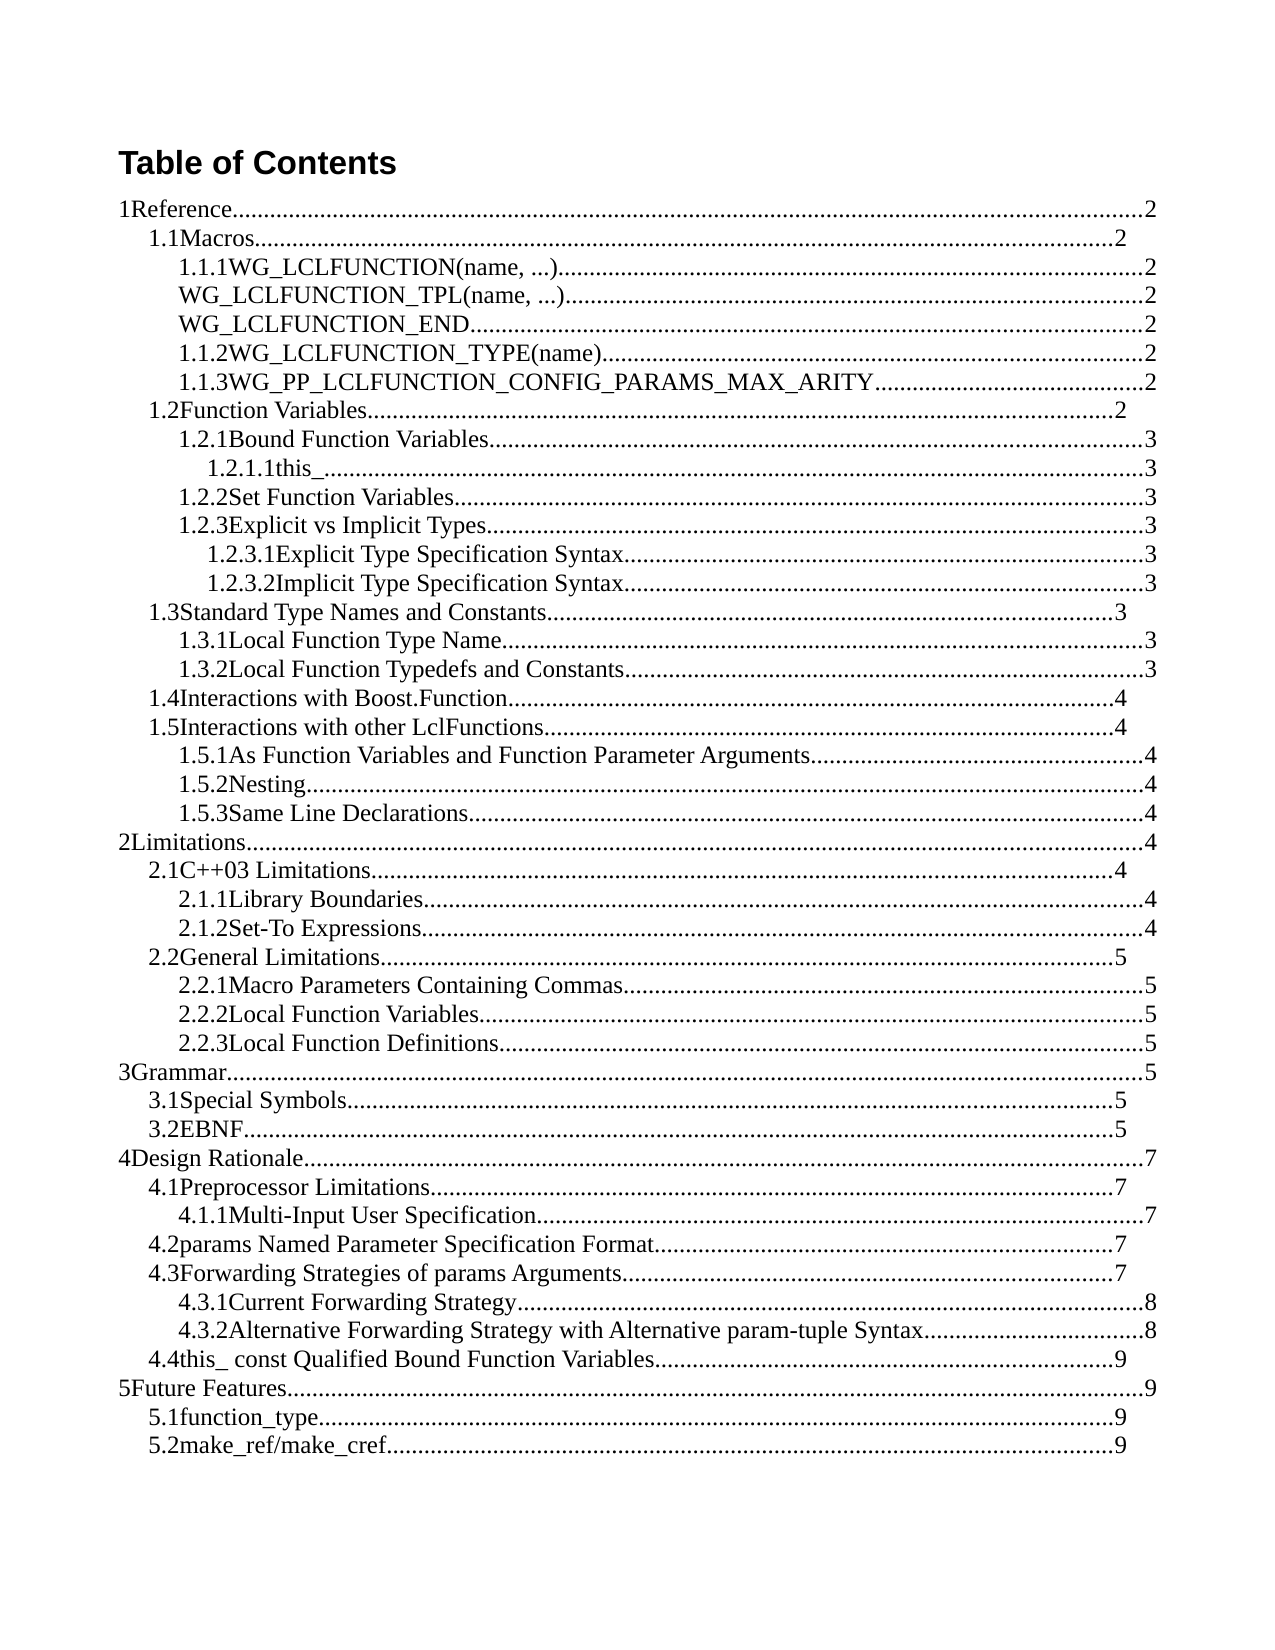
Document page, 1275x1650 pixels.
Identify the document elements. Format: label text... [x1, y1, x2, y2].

text 5.1function_type 9 [148, 1402, 1127, 1430]
text 4.3.2Alternative Forwarding Strategy with Alternative param-tuple Syntax 8 [178, 1315, 1157, 1344]
text 1.5.3Same Line Declarations 4 [178, 798, 1157, 827]
text 2Limitations 4 [118, 827, 1157, 855]
text 1.2.1.1this_ 3 [207, 453, 1157, 482]
text 5Future Features 9 [118, 1373, 1157, 1402]
text 4.1Preprocessor Limitations 7 [148, 1172, 1127, 1200]
text 2.1C++03 Limitations 4 [148, 855, 1127, 884]
text 1.2.3.2Implicit Type Specification Syntax 3 [207, 568, 1157, 597]
text 1.2.3Explicit vs Implicit Types 3 [178, 510, 1157, 539]
text WG_LCLFUNCTION_TPL(name, ...) 2 [178, 280, 1157, 309]
text 1.1.3WG_PP_LCLFUNCTION_CONFIG_PARAMS_MAX_ARITY 2 [178, 367, 1157, 395]
text 3.1Special Symbols 5 [148, 1085, 1127, 1114]
text 1.2.3.1Explicit Type Specification Syntax 3 [207, 539, 1157, 568]
text 1.2.2Set Function Variables 3 [178, 482, 1157, 510]
text 1.4Interactions with Boost.Function 4 [148, 683, 1127, 712]
text 2.2.3Local Function Definitions 5 [178, 1028, 1157, 1057]
text 1.1.1WG_LCLFUNCTION(name, ...) 2 [178, 252, 1157, 280]
text 5.2make_ref/make_cref 9 [148, 1430, 1127, 1459]
text 3.2EBNF 5 [148, 1114, 1127, 1143]
text WG_LCLFUNCTION_END 2 [178, 309, 1157, 338]
text 4.3Forwarding Strategies of params Arguments 7 [148, 1258, 1127, 1287]
text 1Reference 2 [118, 194, 1157, 223]
text 4.3.1Current Forwarding Strategy 8 [178, 1287, 1157, 1315]
text 2.1.2Set-To Expressions 4 [178, 913, 1157, 942]
text 2.2.1Macro Parameters Containing Commas 5 [178, 970, 1157, 999]
text 1.3.2Local Function Typedefs and Constants 3 [178, 654, 1157, 683]
text 1.2Function Variables 2 [148, 395, 1127, 424]
text 1.1.2WG_LCLFUNCTION_TYPE(name) 2 [178, 338, 1157, 367]
text 1.1Macros 2 [148, 223, 1127, 252]
text 4.1.1Multi-Input User Specification 7 [178, 1200, 1157, 1229]
text 4Design Rationale 7 [118, 1143, 1157, 1172]
text 2.2.2Local Function Variables 5 [178, 999, 1157, 1028]
subtitle Table of Contents [118, 143, 1157, 182]
text 4.2params Named Parameter Specification Format 7 [148, 1229, 1127, 1258]
text 4.4this_ const Qualified Bound Function Variables 9 [148, 1344, 1127, 1373]
text 1.3Standard Type Names and Constants 3 [148, 597, 1127, 625]
text 1.5.2Nesting 4 [178, 769, 1157, 798]
text 2.2General Limitations 5 [148, 942, 1127, 970]
text 1.5Interactions with other LclFunctions 4 [148, 712, 1127, 740]
text 1.3.1Local Function Type Name 3 [178, 625, 1157, 654]
text 2.1.1Library Boundaries 4 [178, 884, 1157, 913]
text 1.2.1Bound Function Variables 3 [178, 424, 1157, 453]
text 3Grammar 5 [118, 1057, 1157, 1085]
text 1.5.1As Function Variables and Function Parameter Arguments 4 [178, 740, 1157, 769]
